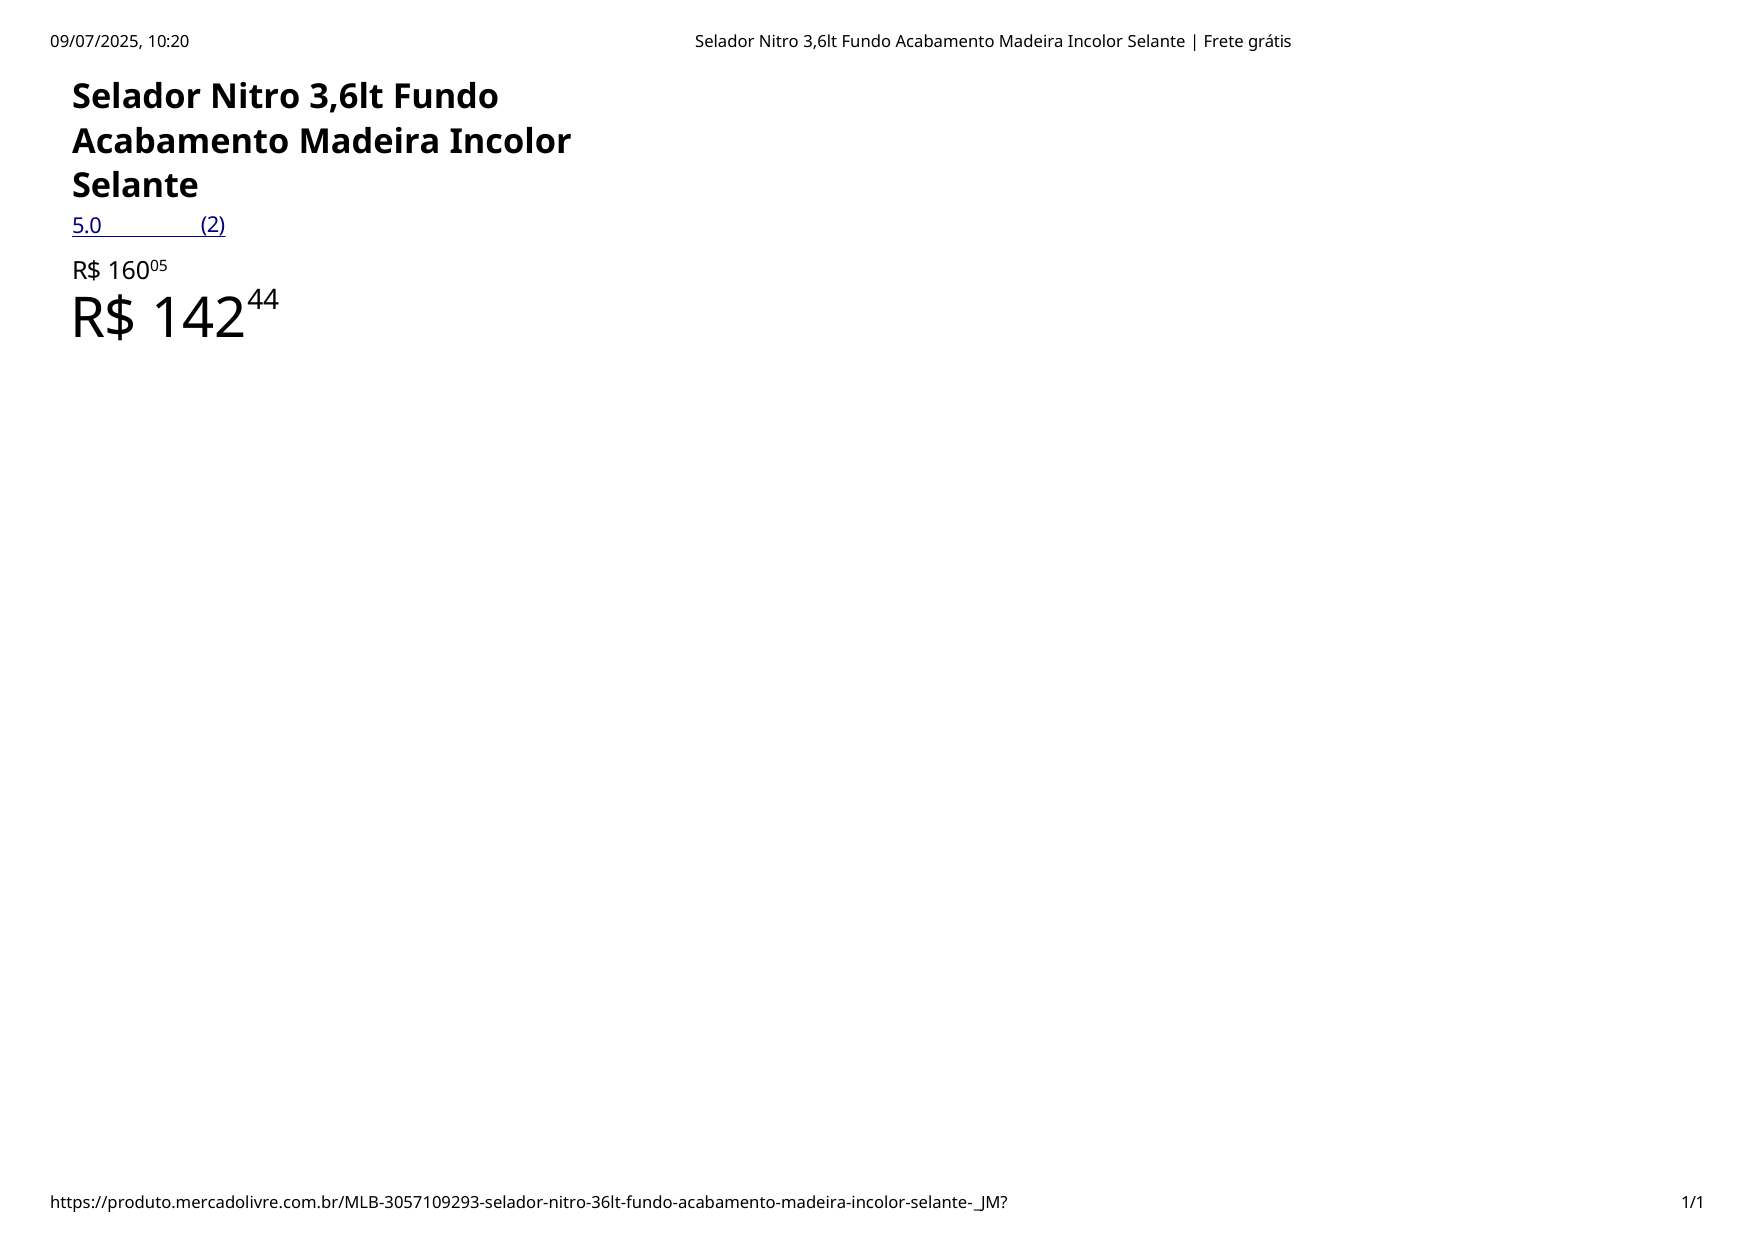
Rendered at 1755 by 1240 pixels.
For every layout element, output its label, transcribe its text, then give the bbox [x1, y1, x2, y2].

subtitle Selador Nitro 3,6lt Fundo [72, 76, 1503, 116]
text R$ 16005 [72, 261, 1503, 284]
text Acabamento Madeira Incolor Selante [72, 117, 627, 208]
text R$ 14244 [70, 284, 1503, 350]
text 5.0 (2) [72, 209, 1503, 240]
text 09/07/2025, 10:20 Selador Nitro 3,6lt Fundo Acabamento Madeira Incolor Selante | Frete grátis [50, 29, 1503, 52]
